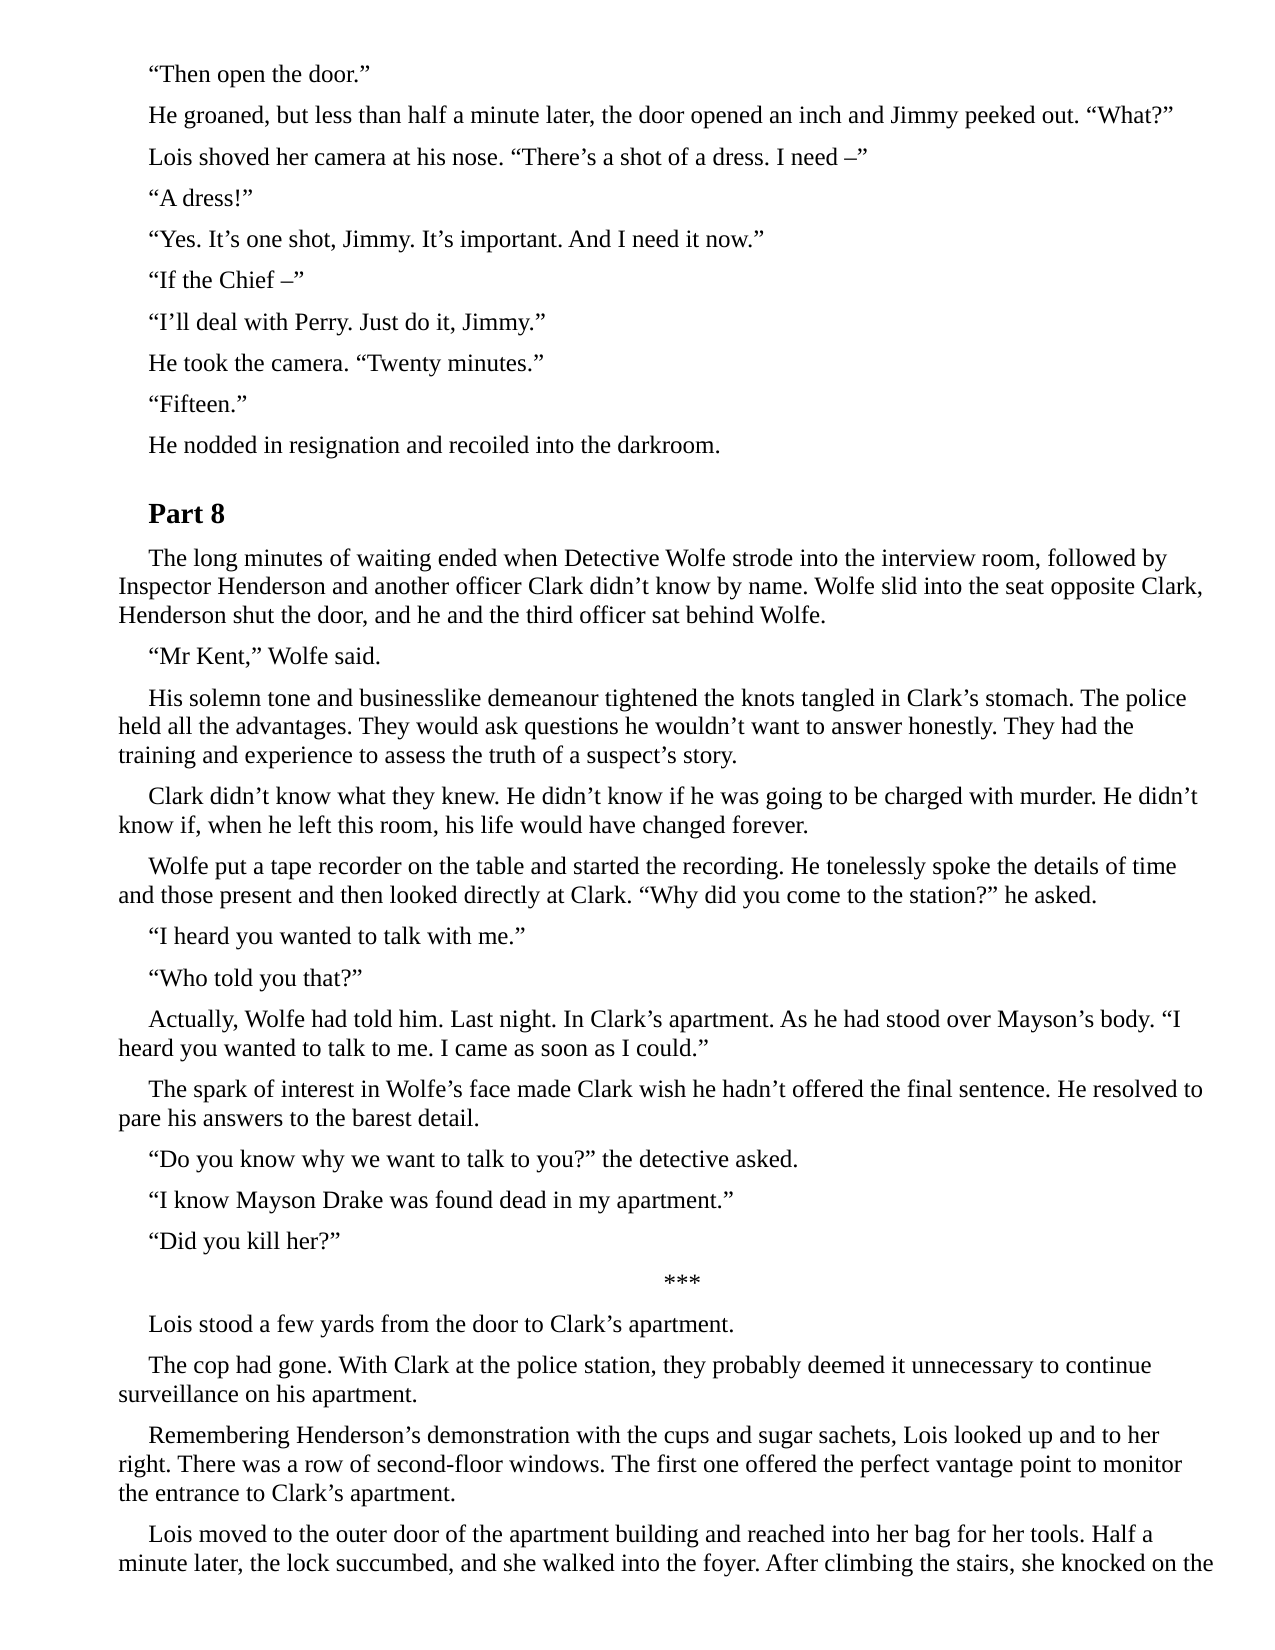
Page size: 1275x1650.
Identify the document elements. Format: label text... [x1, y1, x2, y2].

text “Did you kill her?” [118, 1226, 1216, 1255]
text The spark of interest in Wolfe’s face made Clark wish he hadn’t offered the final sentence. He resolved to pare his answers to the barest detail. [118, 1074, 1216, 1131]
text “I heard you wanted to talk with me.” [118, 921, 1216, 950]
text Clark didn’t know what they knew. He didn’t know if he was going to be charged with murder. He didn’t know if, when he left this room, his life would have changed forever. [118, 781, 1216, 839]
text “A dress!” [118, 183, 1216, 212]
text *** [118, 1268, 1216, 1296]
text “Fifteen.” [118, 389, 1216, 418]
text Lois shoved her camera at his nose. “There’s a shot of a dress. I need –” [118, 142, 1216, 170]
text Lois moved to the outer door of the apartment building and reached into her bag for her tools. Half a minute later, the lock succumbed, and she walked into the foyer. After climbing the stairs, she knocked on the [118, 1519, 1216, 1576]
text He nodded in resignation and recoiled into the darkroom. [118, 430, 1216, 459]
text “I know Mayson Drake was found dead in my apartment.” [118, 1185, 1216, 1214]
text He groaned, but less than half a minute later, the door opened an inch and Jimmy peeked out. “What?” [118, 100, 1216, 129]
subtitle Part 8 [118, 497, 1216, 530]
text “I’ll deal with Perry. Just do it, Jimmy.” [118, 307, 1216, 335]
text The cop had gone. With Clark at the police station, they probably deemed it unnecessary to continue surveillance on his apartment. [118, 1350, 1216, 1408]
text “Mr Kent,” Wolfe said. [118, 641, 1216, 670]
text Wolfe put a tape recorder on the table and started the recording. He tonelessly spoke the details of time and those present and then looked directly at Clark. “Why did you come to the station?” he asked. [118, 851, 1216, 909]
text His solemn tone and businesslike demeanour tightened the knots tangled in Clark’s stomach. The police held all the advantages. They would ask questions he wouldn’t want to answer honestly. They had the training and experience to assess the truth of a suspect’s story. [118, 683, 1216, 769]
text He took the camera. “Twenty minutes.” [118, 348, 1216, 377]
text “Then open the door.” [118, 59, 1216, 88]
text Actually, Wolfe had told him. Last night. In Clark’s apartment. As he had stood over Mayson’s body. “I heard you wanted to talk to me. I came as soon as I could.” [118, 1004, 1216, 1061]
text “Yes. It’s one shot, Jimmy. It’s important. And I need it now.” [118, 224, 1216, 253]
text Lois stood a few yards from the door to Clark’s apartment. [118, 1309, 1216, 1338]
text “Do you know why we want to talk to you?” the detective asked. [118, 1144, 1216, 1173]
text Remembering Henderson’s demonstration with the cups and sugar sachets, Lois looked up and to her right. There was a row of second-floor windows. The first one offered the perfect vantage point to monitor the entrance to Clark’s apartment. [118, 1420, 1216, 1506]
text “If the Chief –” [118, 265, 1216, 294]
text The long minutes of waiting ended when Detective Wolfe strode into the interview room, followed by Inspector Henderson and another officer Clark didn’t know by name. Wolfe slid into the seat opposite Clark, Henderson shut the door, and he and the third officer sat behind Wolfe. [118, 543, 1216, 629]
text “Who told you that?” [118, 963, 1216, 991]
